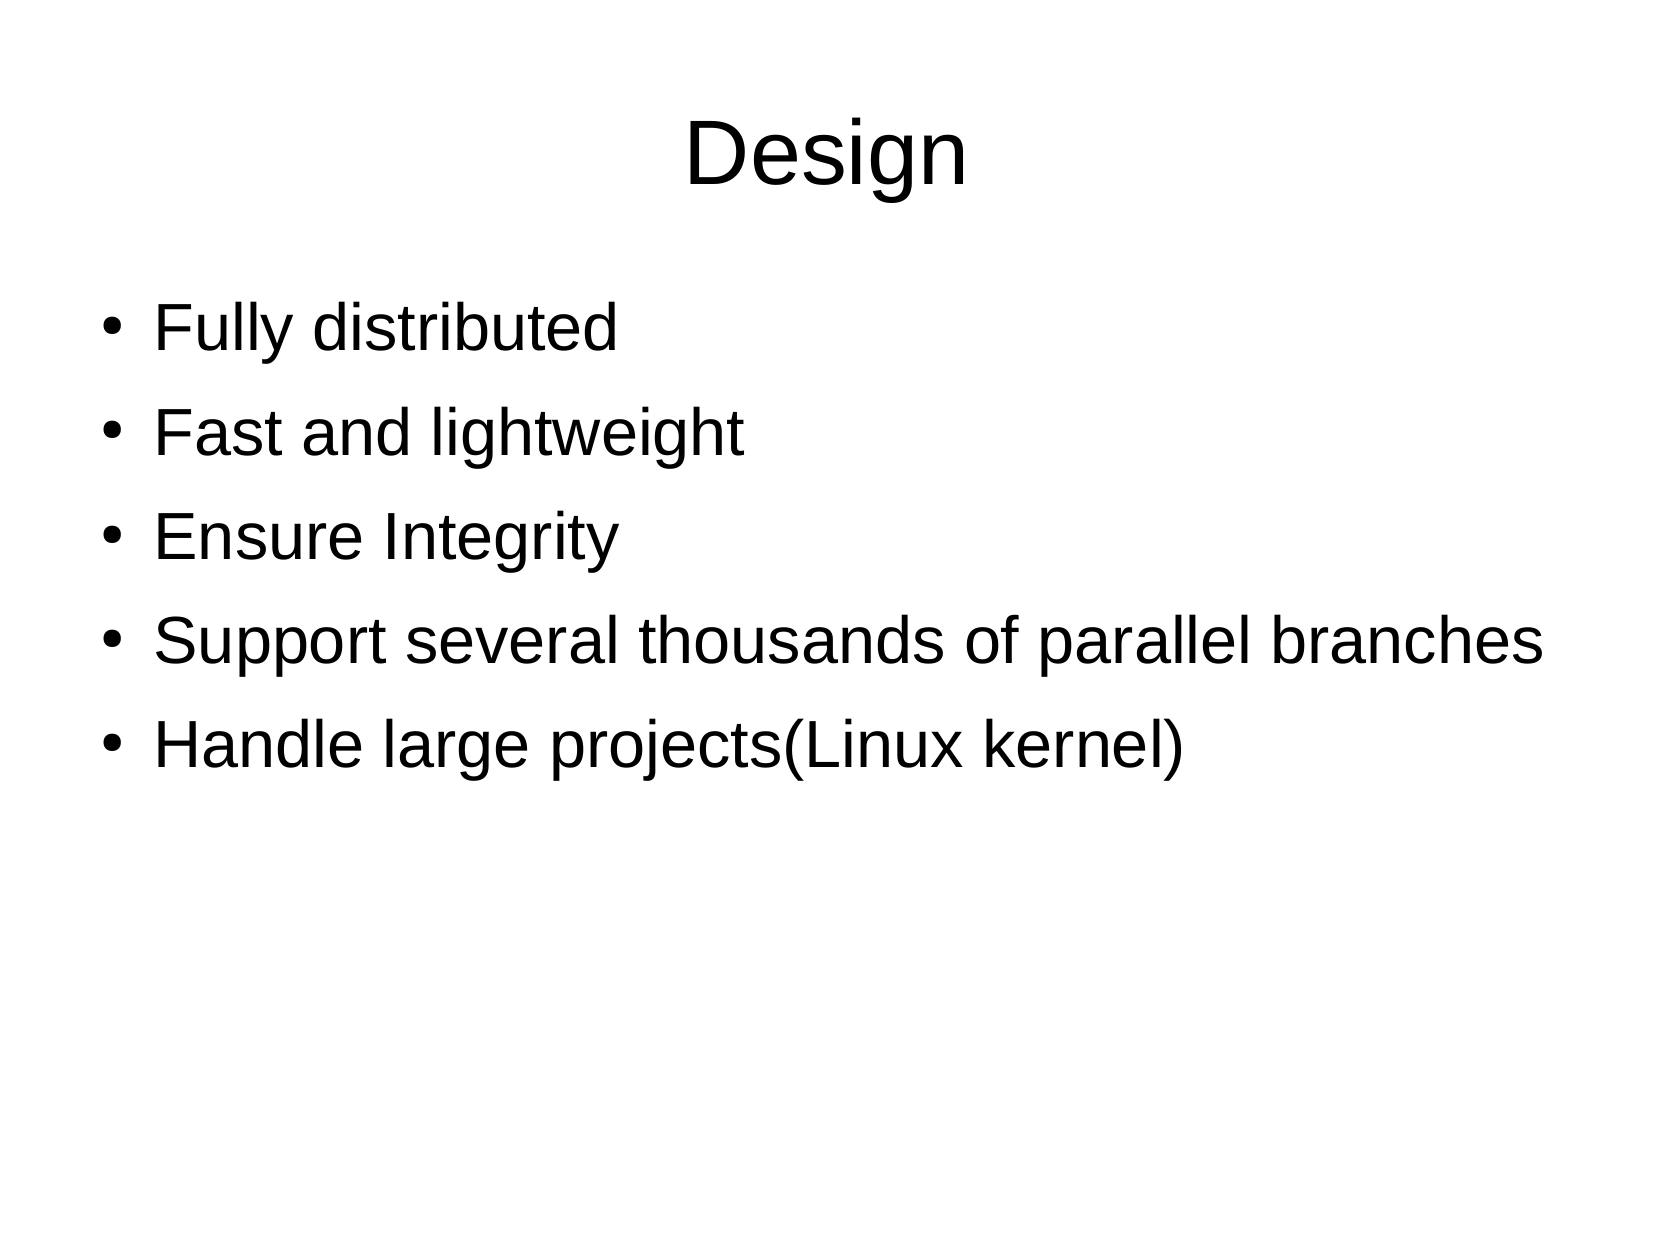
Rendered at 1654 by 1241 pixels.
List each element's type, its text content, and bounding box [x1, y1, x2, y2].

list Fully distributed Fast and lightweight Ensure Integrity Support several thousands of parallel branches Handle large projects(Linux kernel) [82, 290, 1571, 1010]
title Design [82, 49, 1571, 257]
